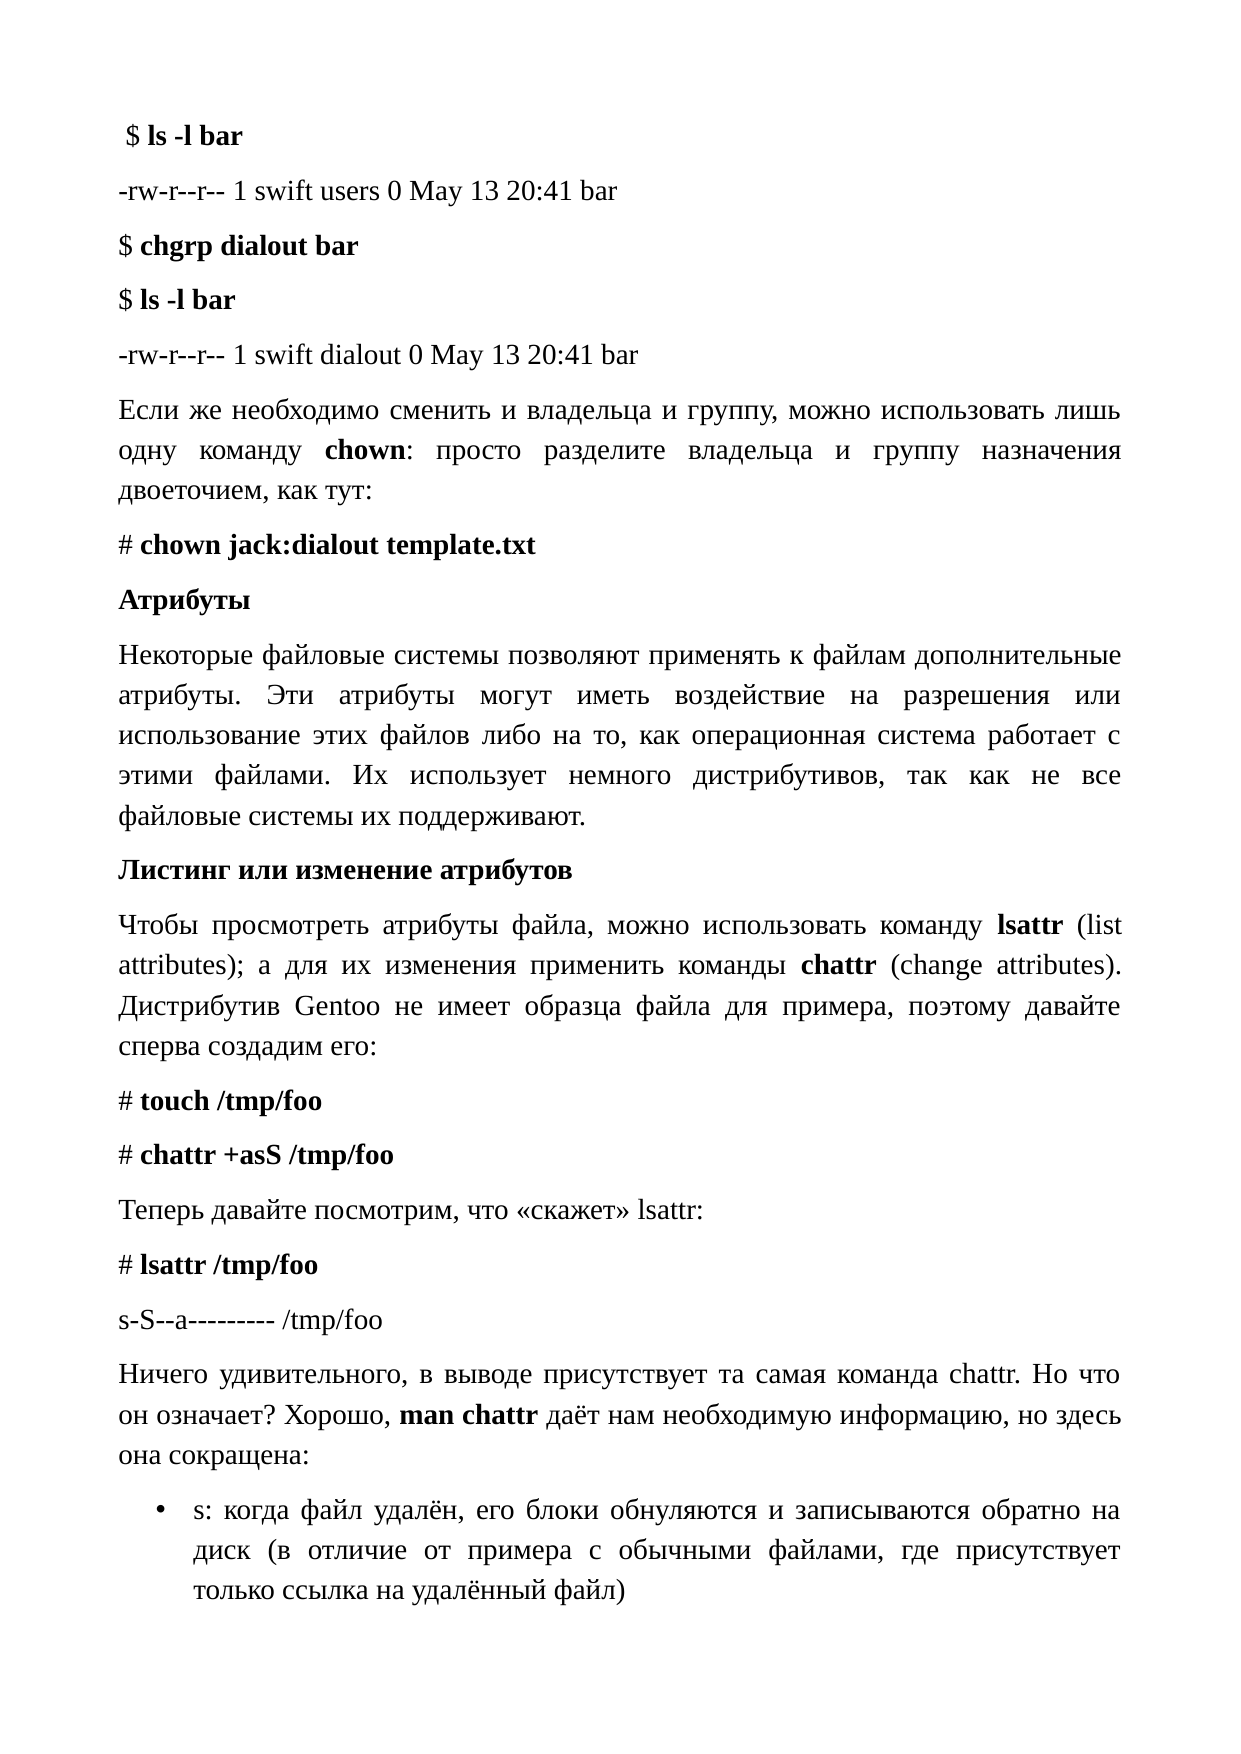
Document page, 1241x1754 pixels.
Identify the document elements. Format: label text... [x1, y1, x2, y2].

text # chown jack:dialout template.txt [118, 527, 1122, 561]
text Чтобы просмотреть атрибуты файла, можно использовать команду lsattr (list attributes); а для их изменения применить команды chattr (change attributes). Дистрибутив Gentoo не имеет образца файла для примера, поэтому давайте сперва создадим его: [118, 907, 1122, 1061]
text Ничего удивительного, в выводе присутствует та самая команда chattr. Но что он означает? Хорошо, man chattr даёт нам необходимую информацию, но здесь она сокращена: [118, 1357, 1122, 1471]
text Атрибуты [118, 582, 1122, 616]
text Если же необходимо сменить и владельца и группу, можно использовать лишь одну команду chown: просто разделите владельца и группу назначения двоеточием, как тут: [118, 392, 1122, 506]
text # chattr +asS /tmp/foo [118, 1137, 1122, 1171]
text $ ls -l bar [118, 118, 1122, 152]
text Некоторые файловые системы позволяют применять к файлам дополнительные атрибуты. Эти атрибуты могут иметь воздействие на разрешения или использование этих файлов либо на то, как операционная система работает с этими файлами. Их использует немного дистрибутивов, так как не все файловые системы их поддерживают. [118, 637, 1122, 831]
text Теперь давайте посмотрим, что «скажет» lsattr: [118, 1192, 1122, 1226]
text $ ls -l bar [118, 282, 1122, 316]
text $ chgrp dialout bar [118, 228, 1122, 261]
text # lsattr /tmp/foo [118, 1247, 1122, 1281]
text -rw-r--r-- 1 swift dialout 0 May 13 20:41 bar [118, 337, 1122, 371]
text s-S--a--------- /tmp/foo [118, 1302, 1122, 1335]
list s: когда файл удалён, его блоки обнуляются и записываются обратно на диск (в отличие от примера с обычными файлами, где присутствует только ссылка на удалённый файл) [156, 1492, 1122, 1606]
text Листинг или изменение атрибутов [118, 852, 1122, 886]
text # touch /tmp/foo [118, 1083, 1122, 1116]
text -rw-r--r-- 1 swift users 0 May 13 20:41 bar [118, 173, 1122, 206]
